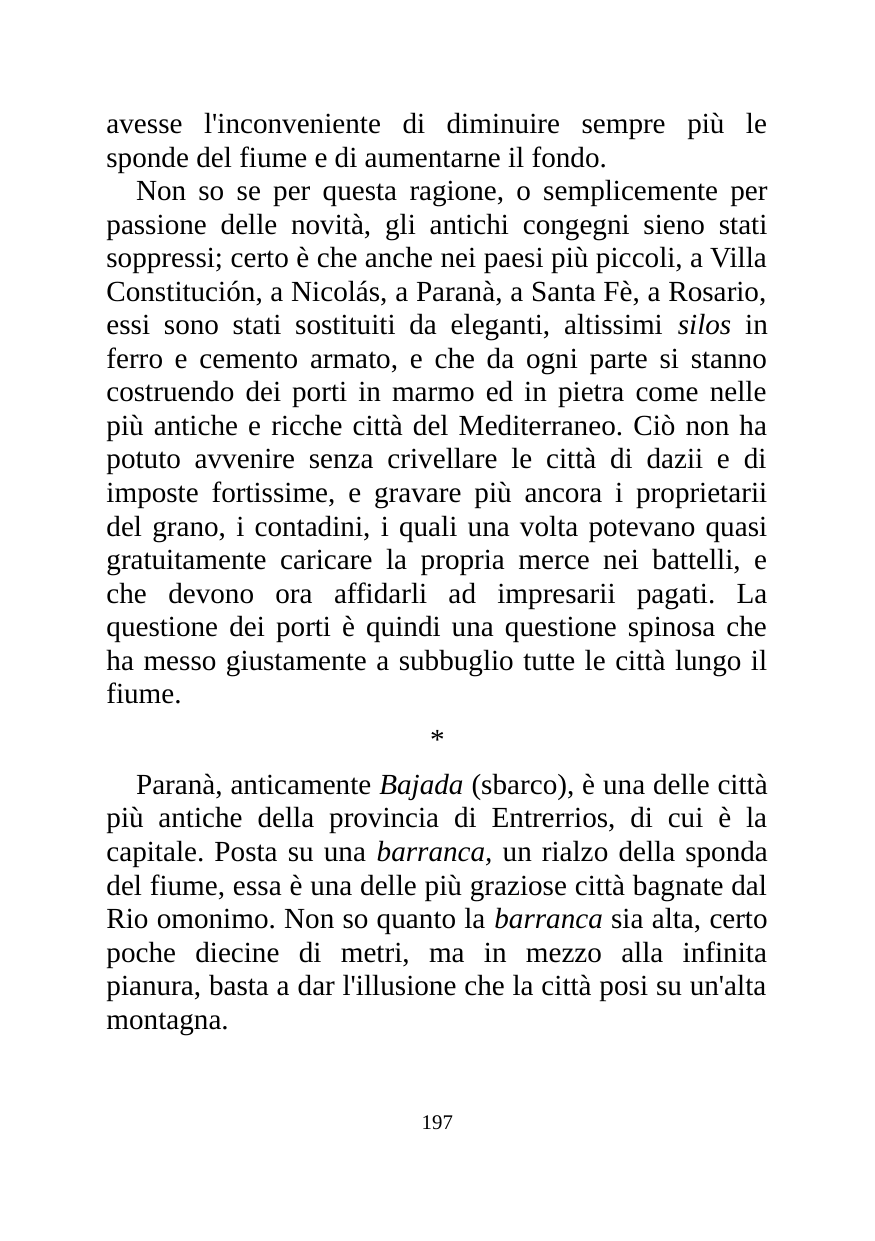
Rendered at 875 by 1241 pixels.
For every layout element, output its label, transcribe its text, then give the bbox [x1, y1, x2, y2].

text Non so se per questa ragione, o semplicemente per passione delle novità, gli antichi congegni sieno stati soppressi; certo è che anche nei paesi più piccoli, a Villa Constitución, a Nicolás, a Paranà, a Santa Fè, a Rosario, essi sono stati sostituiti da eleganti, altissimi silos in ferro e cemento armato, e che da ogni parte si stanno costruendo dei porti in marmo ed in pietra come nelle più antiche e ricche città del Mediterraneo. Ciò non ha potuto avvenire senza crivellare le città di dazii e di imposte fortissime, e gravare più ancora i proprietarii del grano, i contadini, i quali una volta potevano quasi gratuitamente caricare la propria merce nei battelli, e che devono ora affidarli ad impresarii pagati. La questione dei porti è quindi una questione spinosa che ha messo giustamente a subbuglio tutte le città lungo il fiume. [106, 173, 768, 710]
text * [106, 722, 768, 755]
text Paranà, anticamente Bajada (sbarco), è una delle città più antiche della provincia di Entrerrios, di cui è la capitale. Posta su una barranca, un rialzo della sponda del fiume, essa è una delle più graziose città bagnate dal Rio omonimo. Non so quanto la barranca sia alta, certo poche diecine di metri, ma in mezzo alla infinita pianura, basta a dar l'illusione che la città posi su un'alta montagna. [106, 767, 768, 1035]
text avesse l'inconveniente di diminuire sempre più le sponde del fiume e di aumentarne il fondo. [106, 106, 768, 173]
